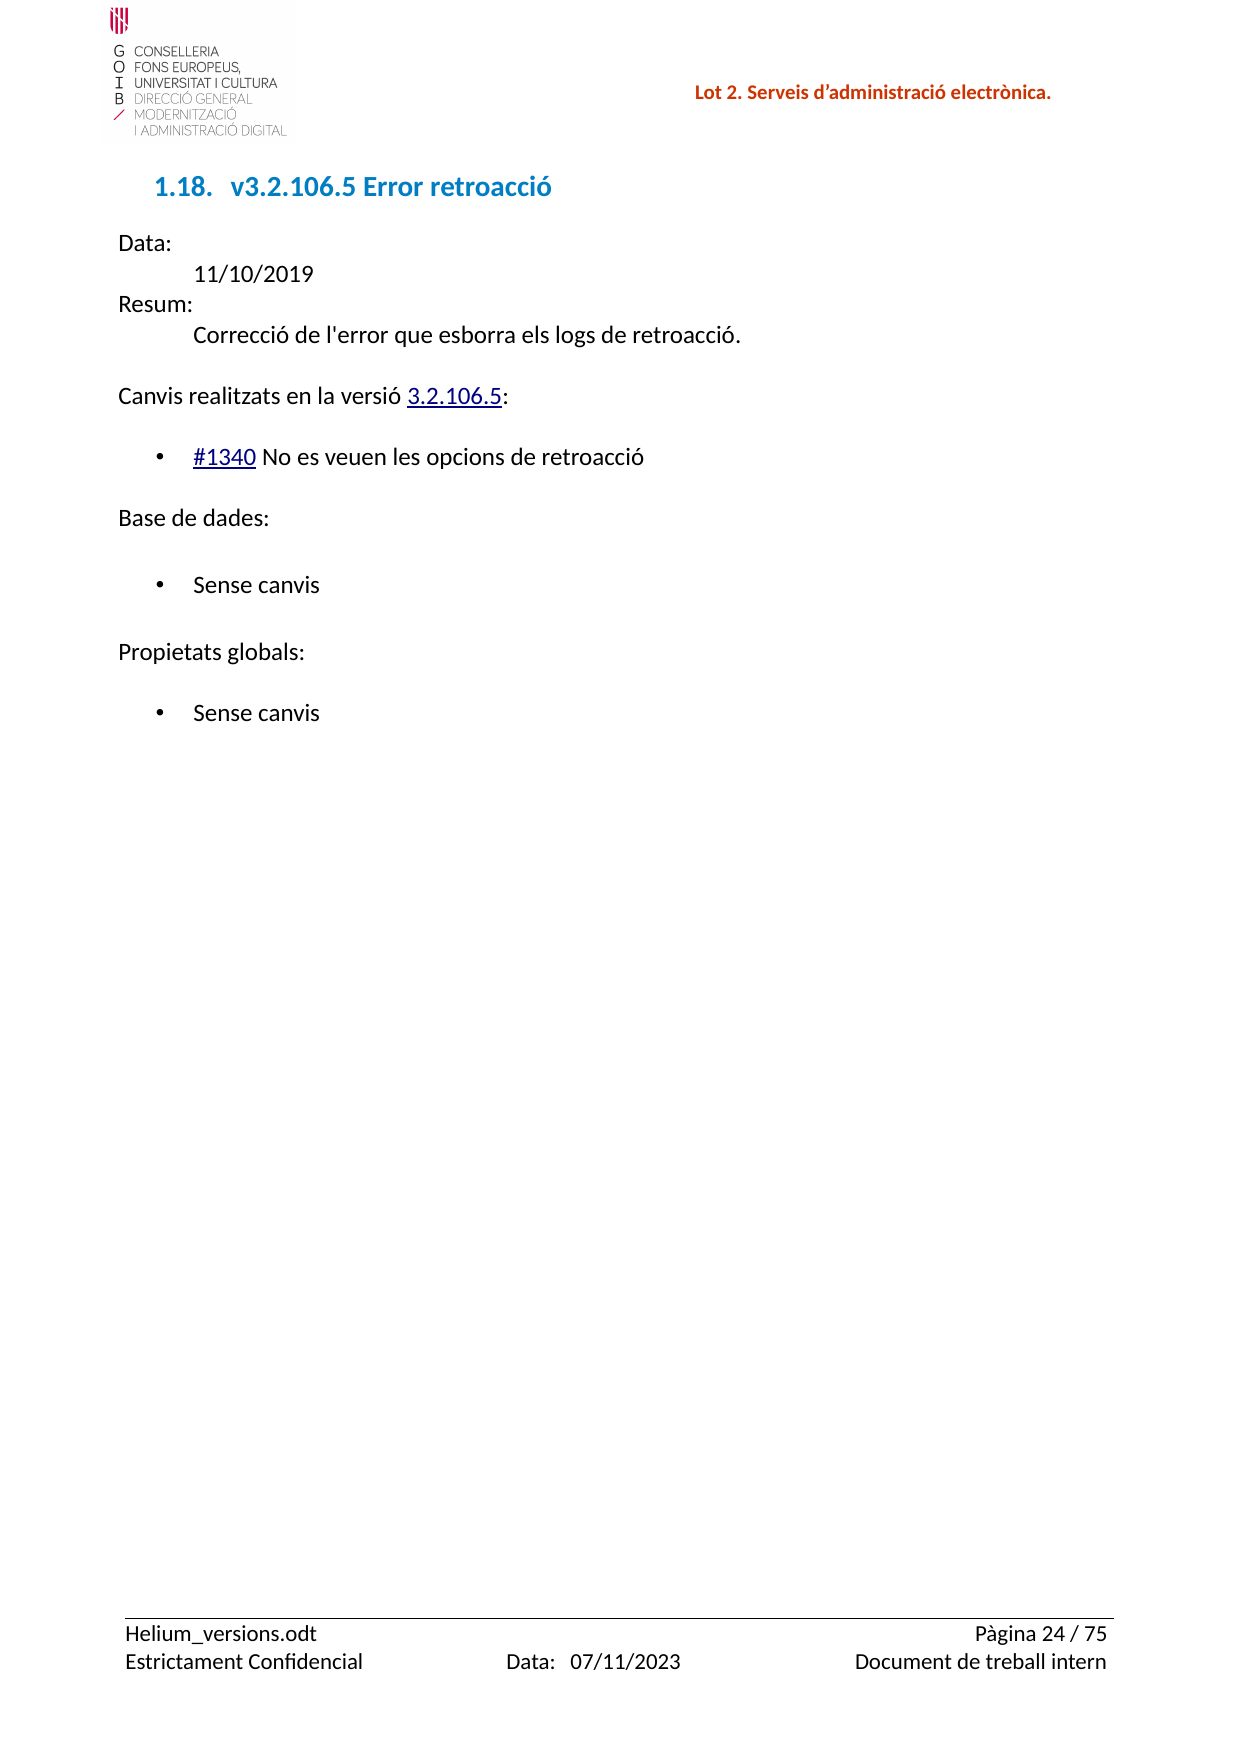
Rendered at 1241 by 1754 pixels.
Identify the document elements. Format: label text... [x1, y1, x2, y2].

list Sense canvis [156, 569, 1122, 600]
text 11/10/2019 [118, 258, 1122, 289]
text Propietats globals: [118, 636, 1122, 667]
list Sense canvis [156, 697, 1122, 728]
picture [100, 0, 297, 144]
list #1340 No es veuen les opcions de retroacció [156, 441, 1122, 472]
text Base de dades: [118, 502, 1122, 533]
text Canvis realitzats en la versió 3.2.106.5: [118, 380, 1122, 411]
text Data: [118, 228, 1122, 258]
text Correcció de l'error que esborra els logs de retroacció. [118, 319, 1122, 350]
subtitle v3.2.106.5 Error retroacció [153, 168, 1122, 204]
text Resum: [118, 289, 1122, 319]
